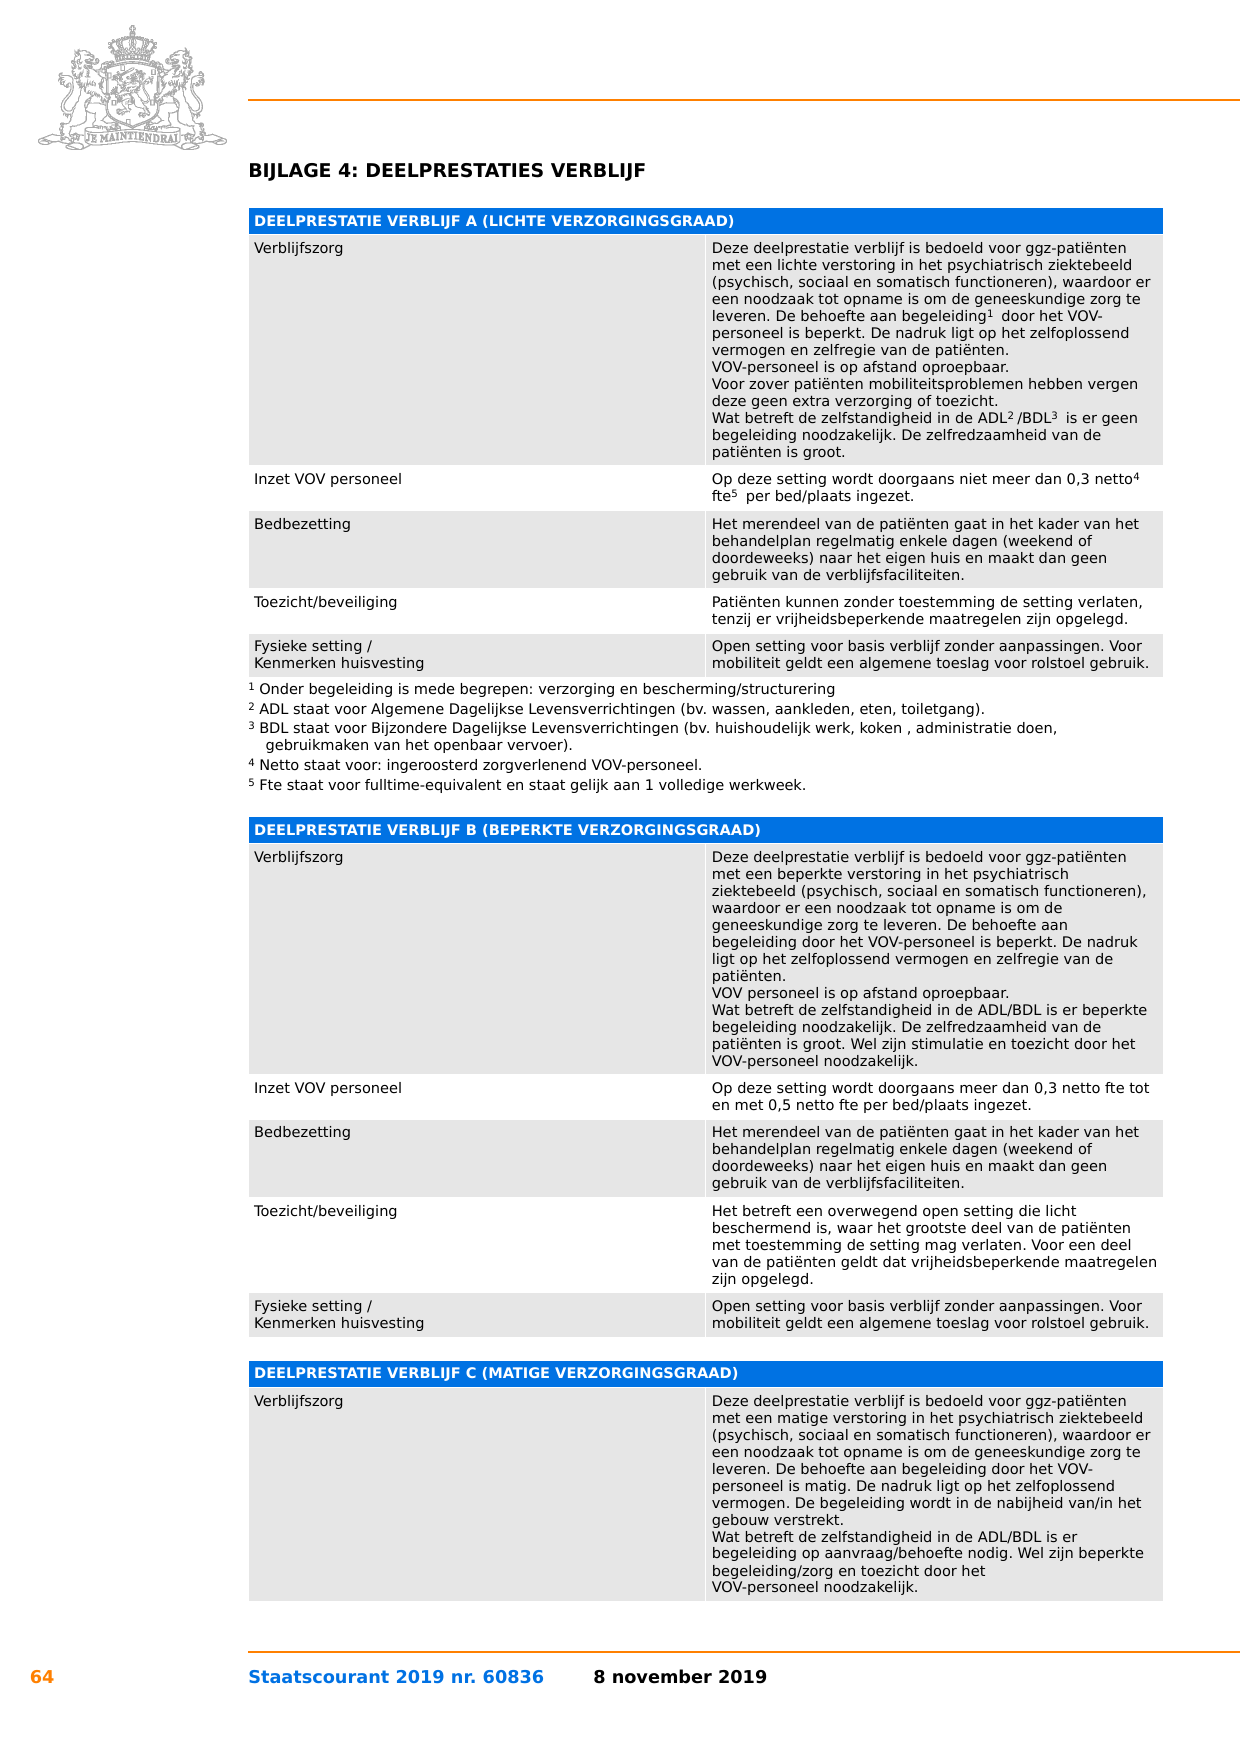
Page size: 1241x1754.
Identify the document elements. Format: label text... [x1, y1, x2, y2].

table_cell Toezicht/beveiliging [249, 589, 705, 632]
table_header DEELPRESTATIE VERBLIJF A (LICHTE VERZORGINGSGRAAD) [249, 208, 1163, 234]
table_cell Deze deelprestatie verblijf is bedoeld voor ggz-patiënten met een matige verstoring in het psychiatrisch ziektebeeld (psychisch, sociaal en somatisch functioneren), waardoor er een noodzaak tot opname is om de geneeskundige zorg te leveren. De behoefte aan begeleiding door het VOV-personeel is matig. De nadruk ligt op het zelfoplossend vermogen. De begeleiding wordt in de nabijheid van/in het gebouw verstrekt. Wat betreft de zelfstandigheid in de ADL/BDL is er begeleiding op aanvraag/behoefte nodig. Wel zijn beperkte begeleiding/zorg en toezicht door het VOV-personeel noodzakelijk. [706, 1388, 1163, 1601]
table_cell Inzet VOV personeel [249, 466, 705, 510]
table_cell Op deze setting wordt doorgaans meer dan 0,3 netto fte tot en met 0,5 netto fte per bed/plaats ingezet. [706, 1075, 1163, 1118]
table_cell Verblijfszorg [249, 844, 705, 1074]
table_cell Patiënten kunnen zonder toestemming de setting verlaten, tenzij er vrijheidsbeperkende maatregelen zijn opgelegd. [706, 589, 1163, 632]
table_header DEELPRESTATIE VERBLIJF C (MATIGE VERZORGINGSGRAAD) [249, 1361, 1163, 1387]
table_cell Bedbezetting [249, 1120, 705, 1197]
table_cell Open setting voor basis verblijf zonder aanpassingen. Voor mobiliteit geldt een algemene toeslag voor rolstoel gebruik. [706, 1293, 1163, 1337]
subtitle BIJLAGE 4: DEELPRESTATIES VERBLIJF [248, 160, 1163, 182]
table_cell Fysieke setting / Kenmerken huisvesting [249, 634, 705, 677]
table_cell Het betreft een overwegend open setting die licht beschermend is, waar het grootste deel van de patiënten met toestemming de setting mag verlaten. Voor een deel van de patiënten geldt dat vrijheidsbeperkende maatregelen zijn opgelegd. [706, 1198, 1163, 1292]
table_cell Het merendeel van de patiënten gaat in het kader van het behandelplan regelmatig enkele dagen (weekend of doordeweeks) naar het eigen huis en maakt dan geen gebruik van de verblijfsfaciliteiten. [706, 511, 1163, 588]
table_cell Bedbezetting [249, 511, 705, 588]
table_cell Toezicht/beveiliging [249, 1198, 705, 1292]
picture [38, 25, 227, 150]
table_cell Verblijfszorg [249, 235, 705, 465]
table_cell Op deze setting wordt doorgaans niet meer dan 0,3 netto4 fte5 per bed/plaats ingezet. [706, 466, 1163, 510]
table_cell Deze deelprestatie verblijf is bedoeld voor ggz-patiënten met een beperkte verstoring in het psychiatrisch ziektebeeld (psychisch, sociaal en somatisch functioneren), waardoor er een noodzaak tot opname is om de geneeskundige zorg te leveren. De behoefte aan begeleiding door het VOV-personeel is beperkt. De nadruk ligt op het zelfoplossend vermogen en zelfregie van de patiënten. VOV personeel is op afstand oproepbaar. Wat betreft de zelfstandigheid in de ADL/BDL is er beperkte begeleiding noodzakelijk. De zelfredzaamheid van de patiënten is groot. Wel zijn stimulatie en toezicht door het VOV-personeel noodzakelijk. [706, 844, 1163, 1074]
table_cell Verblijfszorg [249, 1388, 705, 1601]
table_cell Fysieke setting / Kenmerken huisvesting [249, 1293, 705, 1337]
table_cell 1 Onder begeleiding is mede begrepen: verzorging en bescherming/structurering 2 ADL staat voor Algemene Dagelijkse Levensverrichtingen (bv. wassen, aankleden, eten, toiletgang). 3 BDL staat voor Bijzondere Dagelijkse Levensverrichtingen (bv. huishoudelijk werk, koken , administratie doen, gebruikmaken van het openbaar vervoer). 4 Netto staat voor: ingeroosterd zorgverlenend VOV-personeel. 5 Fte staat voor fulltime-equivalent en staat gelijk aan 1 volledige werkweek. [248, 678, 1163, 794]
table_cell Open setting voor basis verblijf zonder aanpassingen. Voor mobiliteit geldt een algemene toeslag voor rolstoel gebruik. [706, 634, 1163, 677]
table_cell Het merendeel van de patiënten gaat in het kader van het behandelplan regelmatig enkele dagen (weekend of doordeweeks) naar het eigen huis en maakt dan geen gebruik van de verblijfsfaciliteiten. [706, 1120, 1163, 1197]
table_header DEELPRESTATIE VERBLIJF B (BEPERKTE VERZORGINGSGRAAD) [249, 817, 1163, 843]
table_cell Deze deelprestatie verblijf is bedoeld voor ggz-patiënten met een lichte verstoring in het psychiatrisch ziektebeeld (psychisch, sociaal en somatisch functioneren), waardoor er een noodzaak tot opname is om de geneeskundige zorg te leveren. De behoefte aan begeleiding1 door het VOV-personeel is beperkt. De nadruk ligt op het zelfoplossend vermogen en zelfregie van de patiënten. VOV-personeel is op afstand oproepbaar. Voor zover patiënten mobiliteitsproblemen hebben vergen deze geen extra verzorging of toezicht. Wat betreft de zelfstandigheid in de ADL2/BDL3 is er geen begeleiding noodzakelijk. De zelfredzaamheid van de patiënten is groot. [706, 235, 1163, 465]
table_cell Inzet VOV personeel [249, 1075, 705, 1118]
